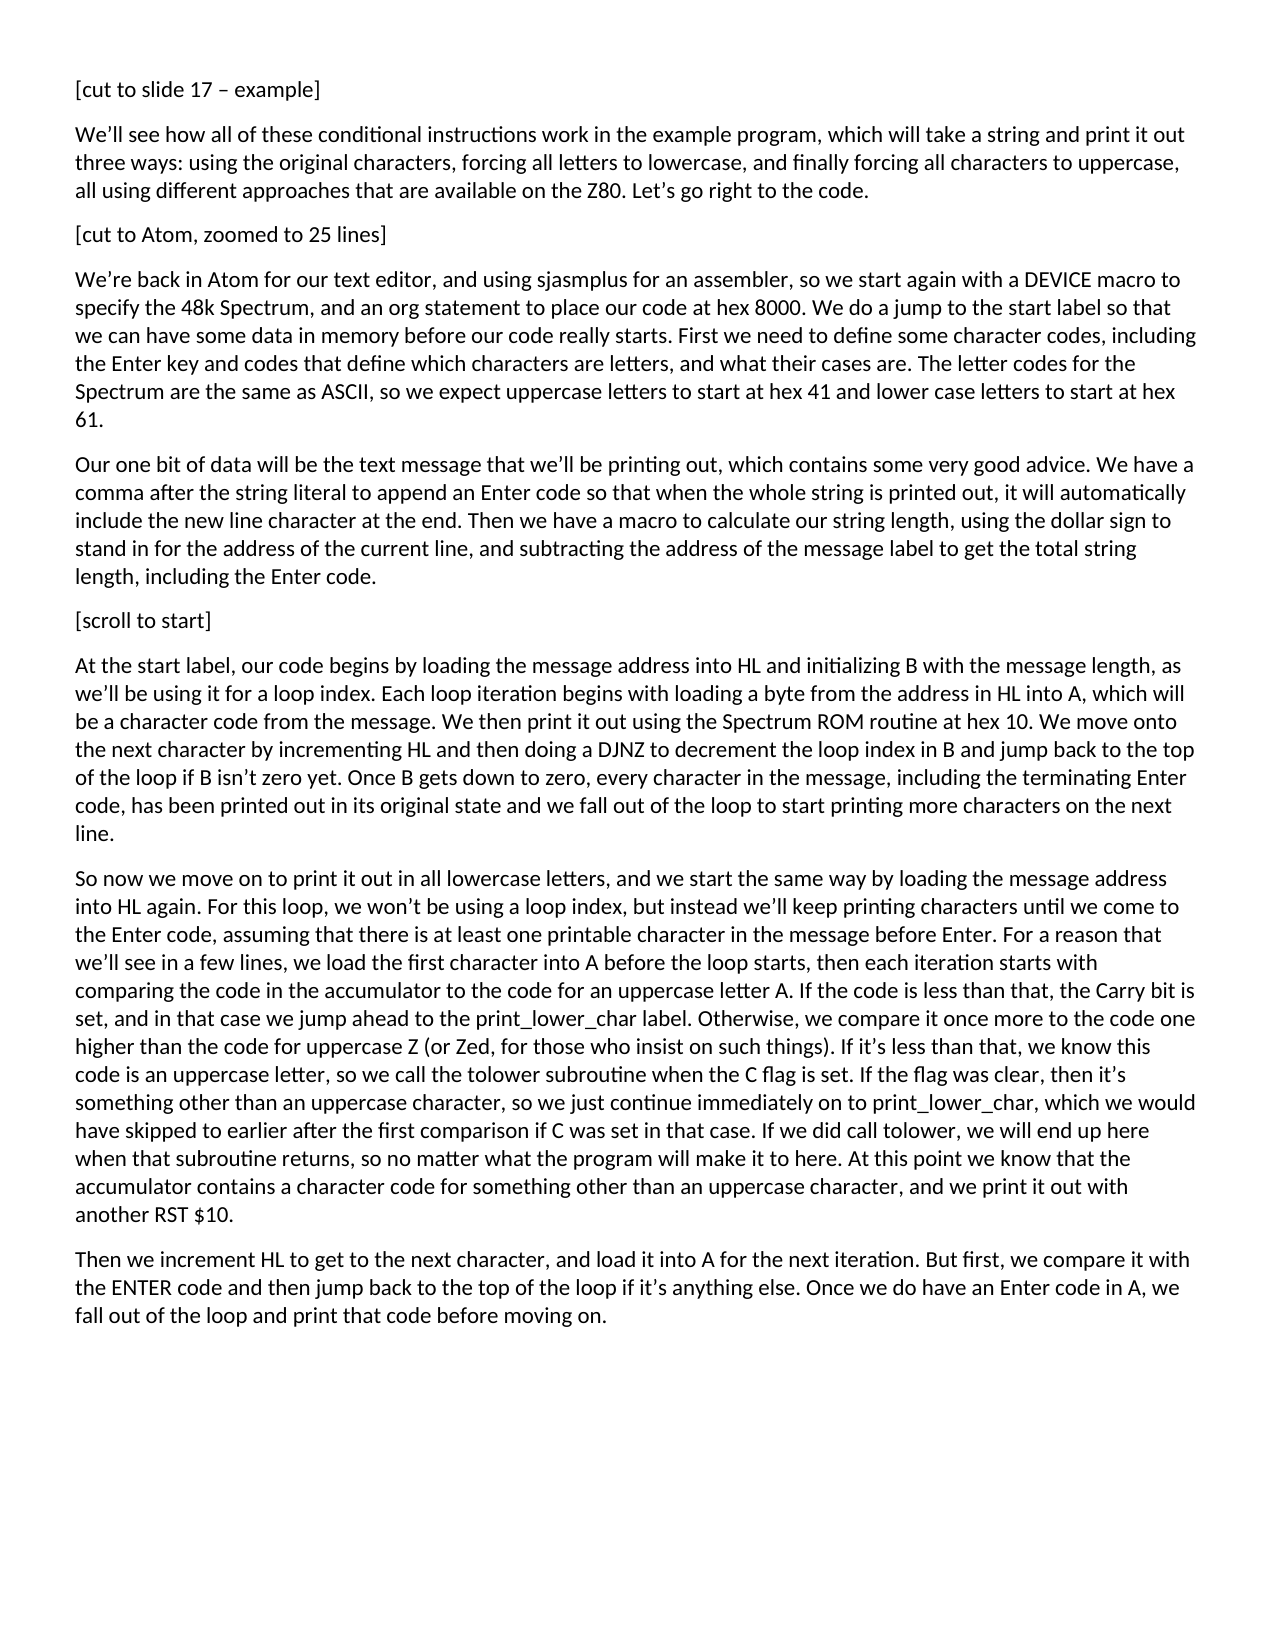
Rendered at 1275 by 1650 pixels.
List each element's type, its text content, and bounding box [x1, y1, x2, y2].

text We’re back in Atom for our text editor, and using sjasmplus for an assembler, so we start again with a DEVICE macro to specify the 48k Spectrum, and an org statement to place our code at hex 8000. We do a jump to the start label so that we can have some data in memory before our code really starts. First we need to define some character codes, including the Enter key and codes that define which characters are letters, and what their cases are. The letter codes for the Spectrum are the same as ASCII, so we expect uppercase letters to start at hex 41 and lower case letters to start at hex 61. [75, 265, 1200, 433]
text [cut to slide 17 – example] [75, 75, 1200, 103]
text Then we increment HL to get to the next character, and load it into A for the next iteration. But first, we compare it with the ENTER code and then jump back to the top of the loop if it’s anything else. Once we do have an Enter code in A, we fall out of the loop and print that code before moving on. [75, 1245, 1200, 1329]
text We’ll see how all of these conditional instructions work in the example program, which will take a string and print it out three ways: using the original characters, forcing all letters to lowercase, and finally forcing all characters to uppercase, all using different approaches that are available on the Z80. Let’s go right to the code. [75, 120, 1200, 204]
text [cut to Atom, zoomed to 25 lines] [75, 220, 1200, 248]
text At the start label, our code begins by loading the message address into HL and initializing B with the message length, as we’ll be using it for a loop index. Each loop iteration begins with loading a byte from the address in HL into A, which will be a character code from the message. We then print it out using the Spectrum ROM routine at hex 10. We move onto the next character by incrementing HL and then doing a DJNZ to decrement the loop index in B and jump back to the top of the loop if B isn’t zero yet. Once B gets down to zero, every character in the message, including the terminating Enter code, has been printed out in its original state and we fall out of the loop to start printing more characters on the next line. [75, 651, 1200, 847]
text [scroll to start] [75, 607, 1200, 635]
text Our one bit of data will be the text message that we’ll be printing out, which contains some very good advice. We have a comma after the string literal to append an Enter code so that when the whole string is printed out, it will automatically include the new line character at the end. Then we have a macro to calculate our string length, using the dollar sign to stand in for the address of the current line, and subtracting the address of the message label to get the total string length, including the Enter code. [75, 450, 1200, 590]
text So now we move on to print it out in all lowercase letters, and we start the same way by loading the message address into HL again. For this loop, we won’t be using a loop index, but instead we’ll keep printing characters until we come to the Enter code, assuming that there is at least one printable character in the message before Enter. For a reason that we’ll see in a few lines, we load the first character into A before the loop starts, then each iteration starts with comparing the code in the accumulator to the code for an uppercase letter A. If the code is less than that, the Carry bit is set, and in that case we jump ahead to the print_lower_char label. Otherwise, we compare it once more to the code one higher than the code for uppercase Z (or Zed, for those who insist on such things). If it’s less than that, we know this code is an uppercase letter, so we call the tolower subroutine when the C flag is set. If the flag was clear, then it’s something other than an uppercase character, so we just continue immediately on to print_lower_char, which we would have skipped to earlier after the first comparison if C was set in that case. If we did call tolower, we will end up here when that subroutine returns, so no matter what the program will make it to here. At this point we know that the accumulator contains a character code for something other than an uppercase character, and we print it out with another RST $10. [75, 864, 1200, 1228]
